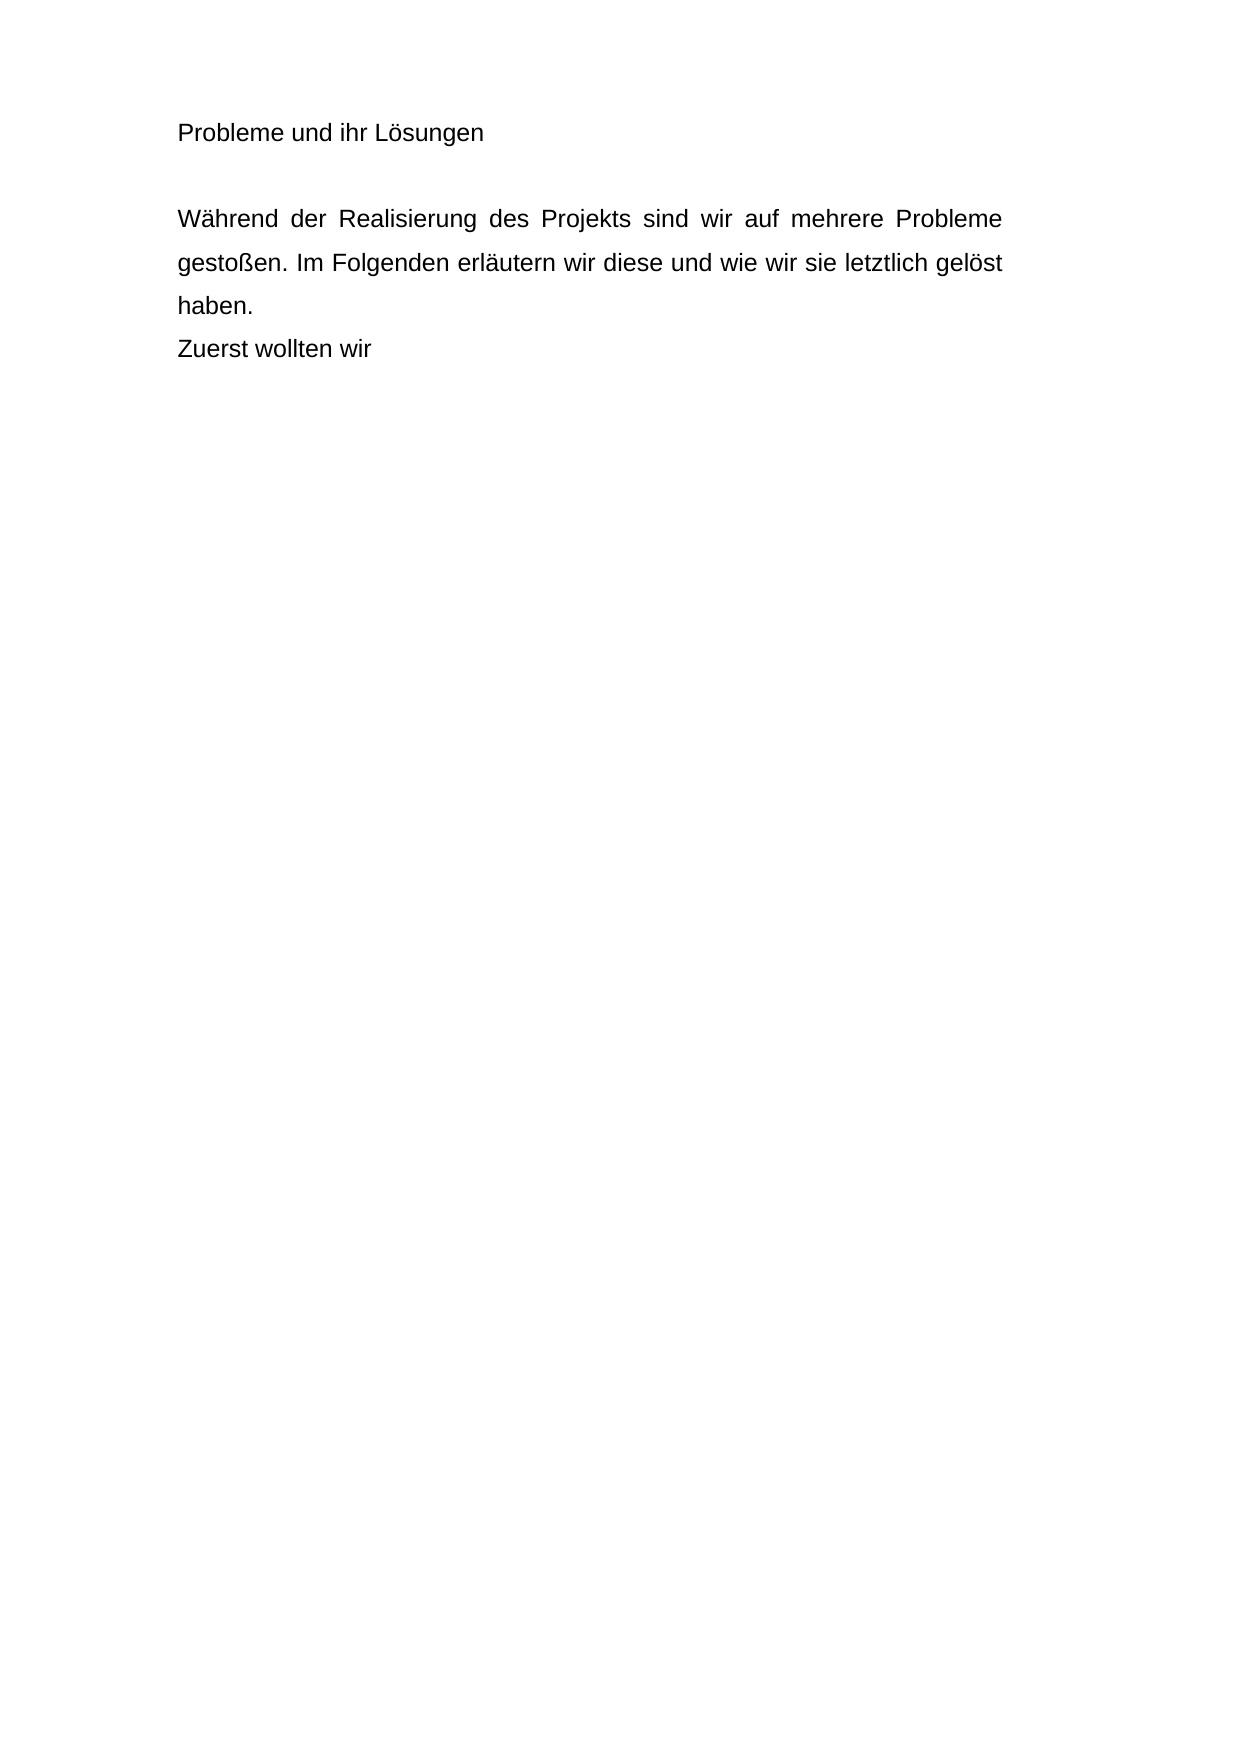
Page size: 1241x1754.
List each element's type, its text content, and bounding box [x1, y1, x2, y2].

text Zuerst wollten wir [177, 334, 1004, 362]
text Probleme und ihr Lösungen [177, 118, 1004, 147]
text Während der Realisierung des Projekts sind wir auf mehrere Probleme gestoßen. Im Folgenden erläutern wir diese und wie wir sie letztlich gelöst haben. [177, 204, 1004, 319]
